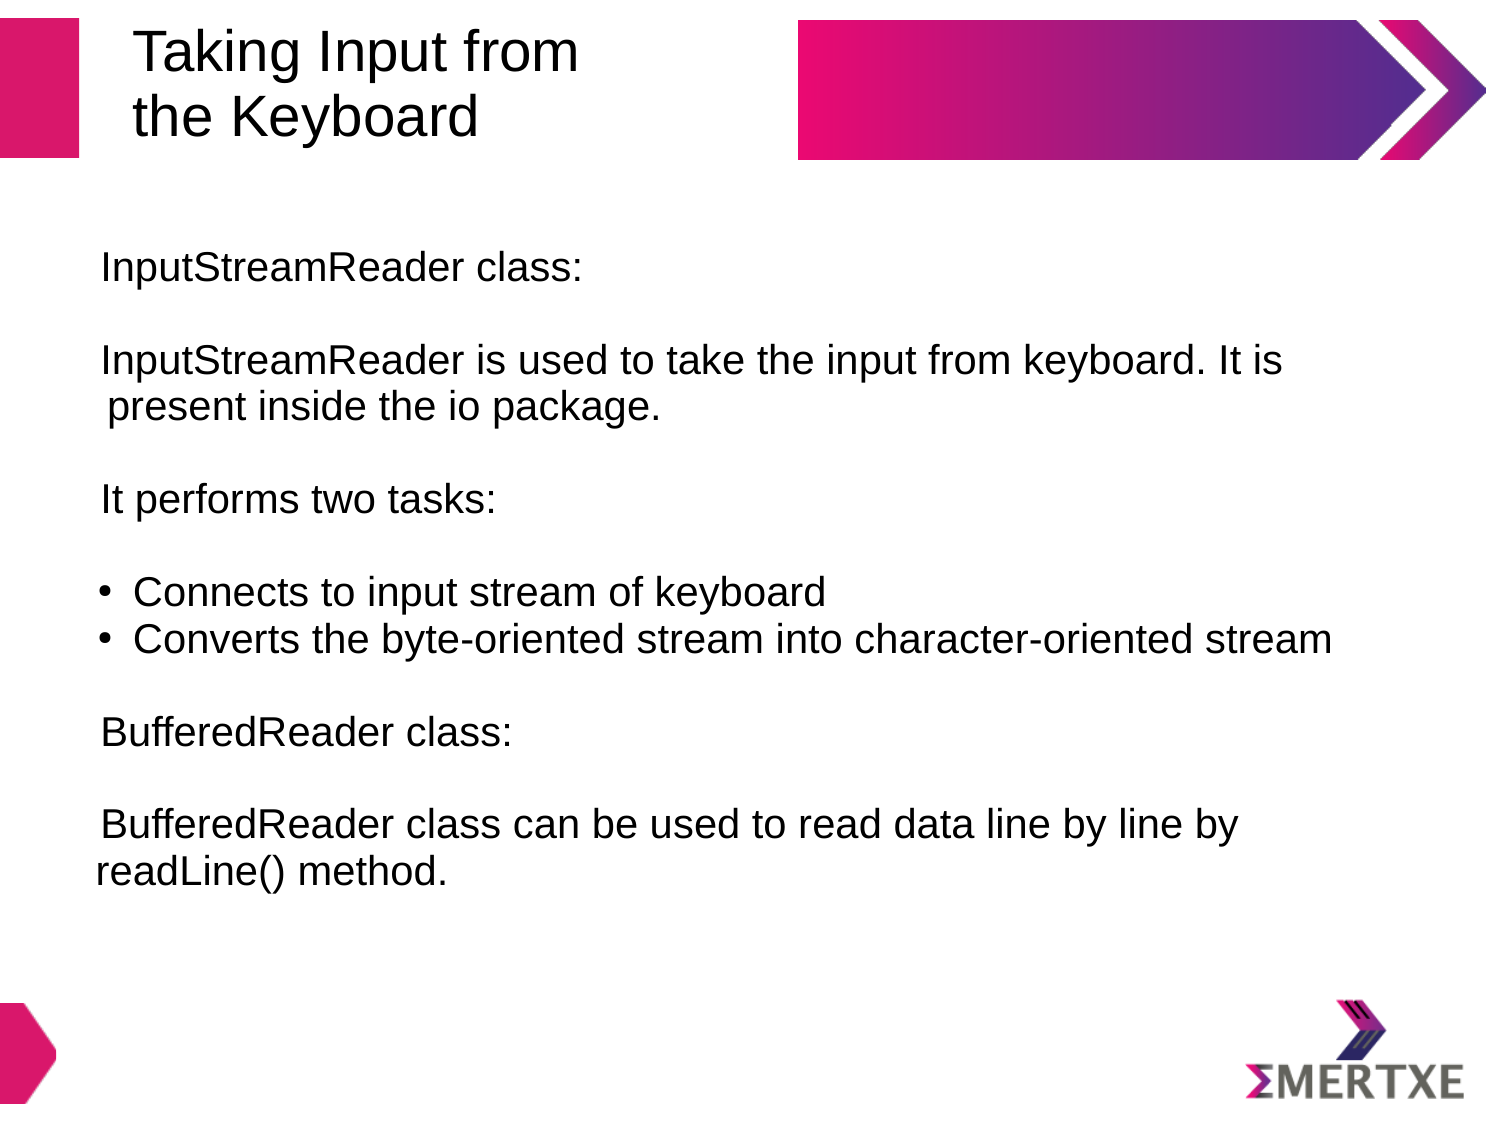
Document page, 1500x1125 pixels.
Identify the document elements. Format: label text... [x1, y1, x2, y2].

text_box InputStreamReader class: InputStreamReader is used to take the input from keyboard. It is present inside the io package. It performs two tasks: Connects to input stream of keyboard Converts the byte-oriented stream into character-oriented stream BufferedReader class: BufferedReader class can be used to read data line by line by readLine() method. [11, 236, 1430, 1078]
text_box Taking Input from the Keyboard [118, 11, 780, 158]
picture [798, 20, 1486, 160]
picture [1245, 996, 1465, 1099]
